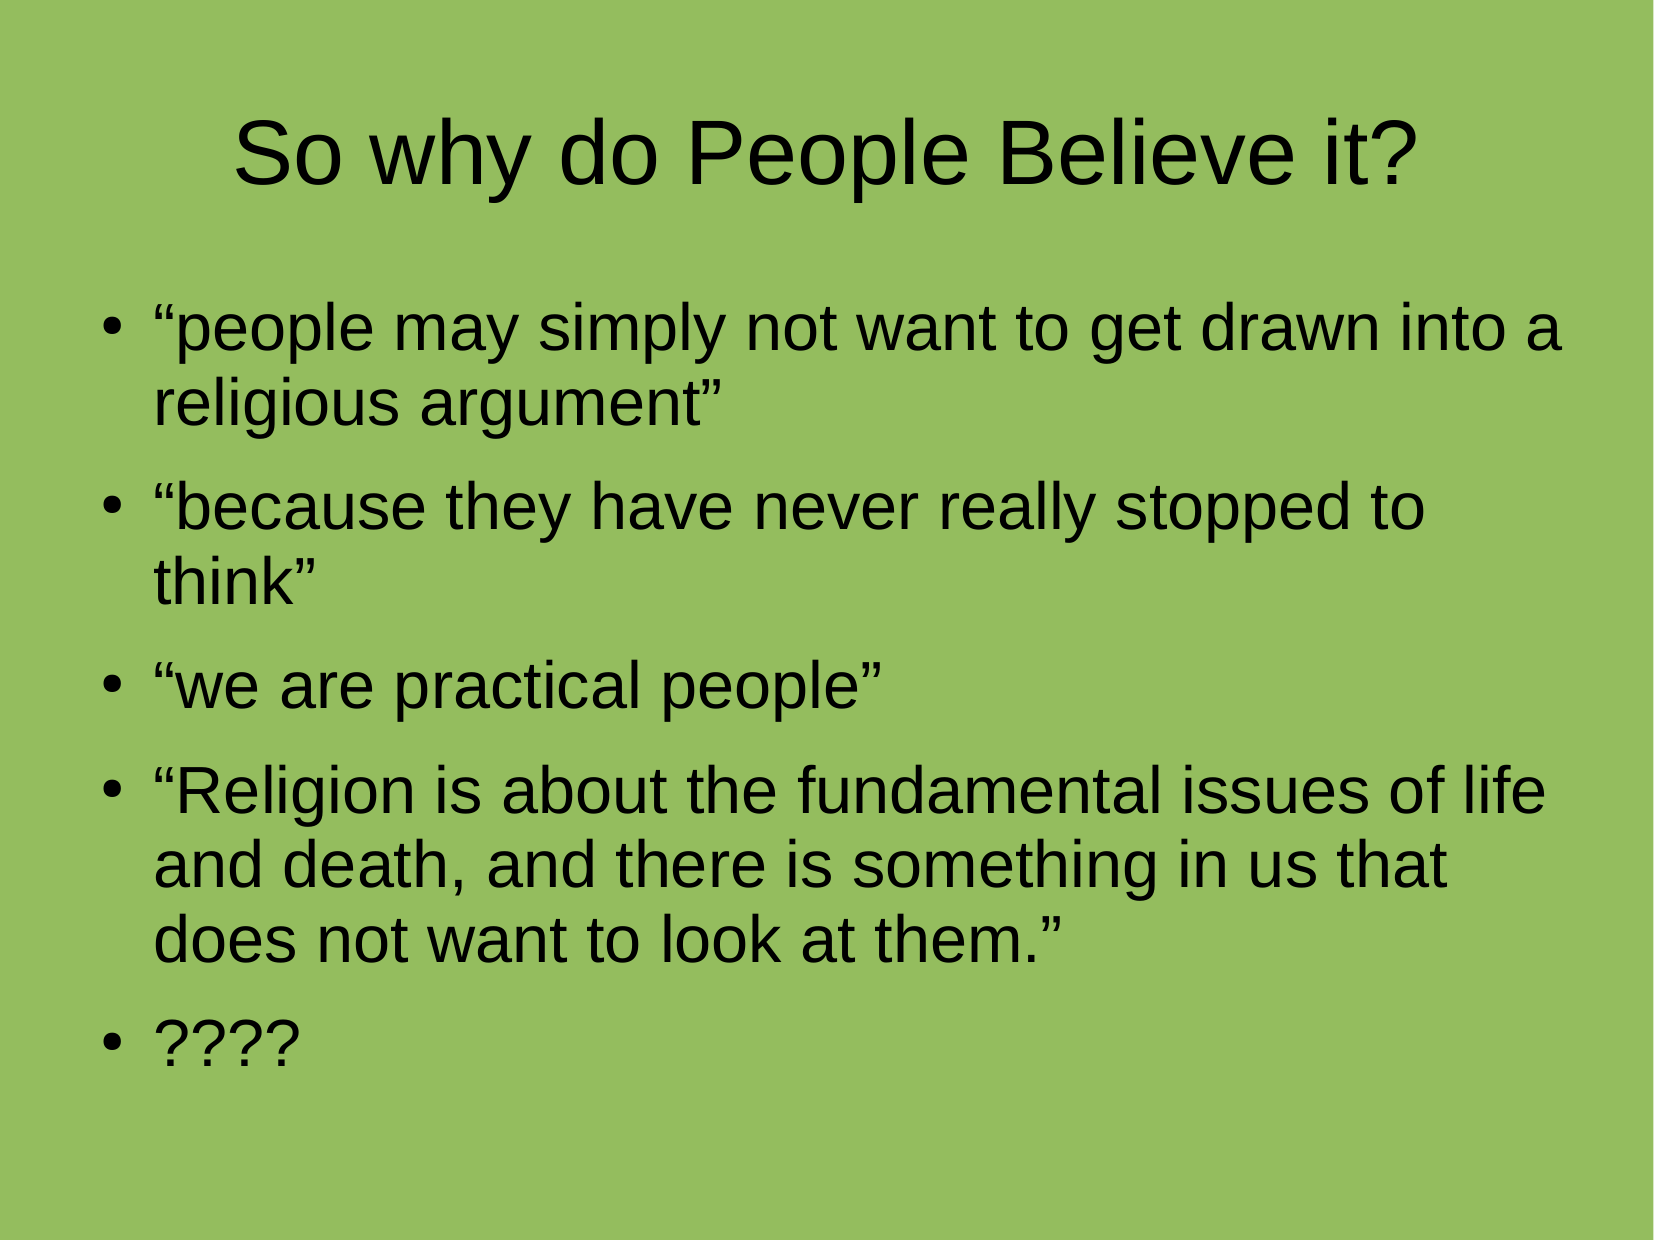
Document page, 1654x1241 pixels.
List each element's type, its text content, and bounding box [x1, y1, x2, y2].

title So why do People Believe it? [82, 49, 1571, 257]
list “people may simply not want to get drawn into a religious argument” “because they have never really stopped to think” “we are practical people” “Religion is about the fundamental issues of life and death, and there is something in us that does not want to look at them.” ???? [82, 290, 1571, 1109]
